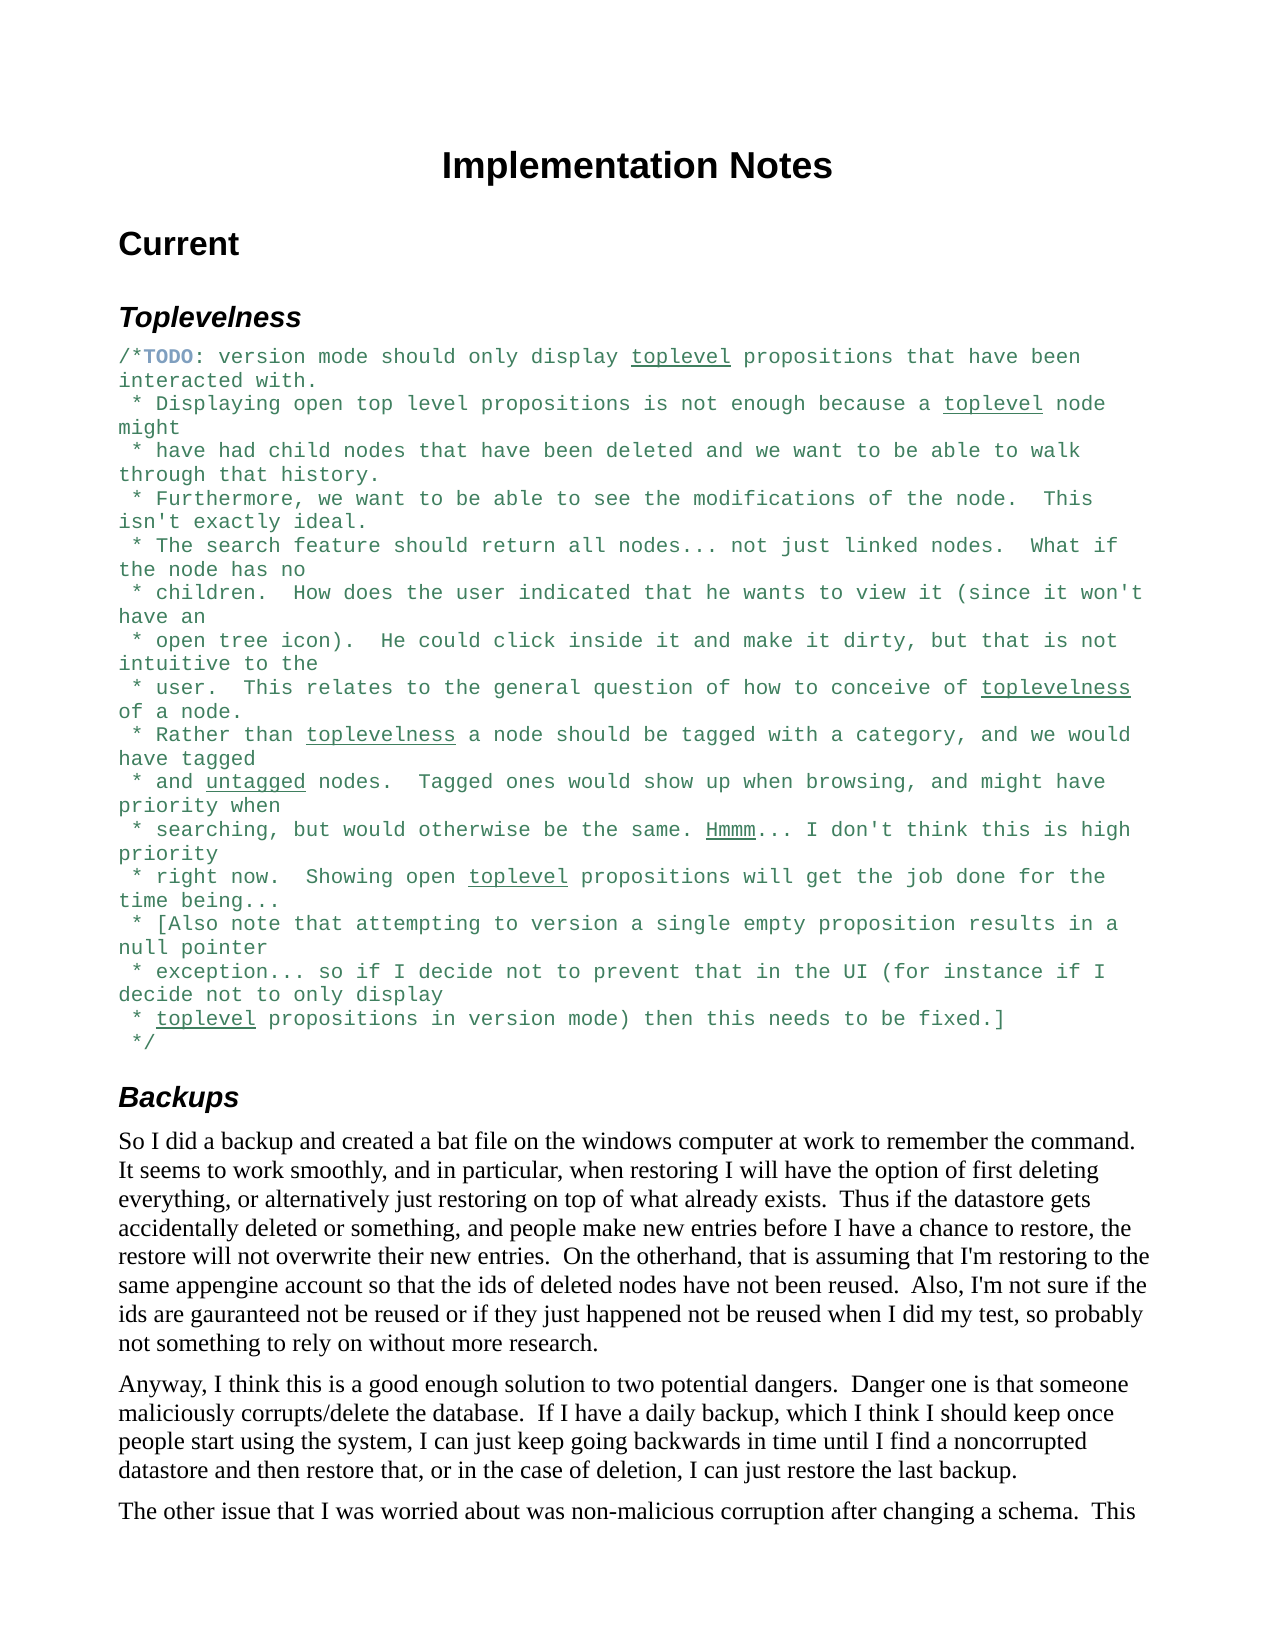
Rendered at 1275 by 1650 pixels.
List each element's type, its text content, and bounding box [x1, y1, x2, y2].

text * toplevel propositions in version mode) then this needs to be fixed.] [118, 1008, 1157, 1032]
text * exception... so if I decide not to prevent that in the UI (for instance if I decide not to only display [118, 961, 1157, 1008]
text Anyway, I think this is a good enough solution to two potential dangers. Danger one is that someone maliciously corrupts/delete the database. If I have a daily backup, which I think I should keep once people start using the system, I can just keep going backwards in time until I find a noncorrupted datastore and then restore that, or in the case of deletion, I can just restore the last backup. [118, 1369, 1157, 1484]
title Implementation Notes [118, 143, 1157, 186]
text * Rather than toplevelness a node should be tagged with a category, and we would have tagged [118, 724, 1157, 772]
text * The search feature should return all nodes... not just linked nodes. What if the node has no [118, 535, 1157, 582]
text * Furthermore, we want to be able to see the modifications of the node. This isn't exactly ideal. [118, 488, 1157, 535]
text * Displaying open top level propositions is not enough because a toplevel node might [118, 393, 1157, 441]
text * [Also note that attempting to version a single empty proposition results in a null pointer [118, 913, 1157, 961]
text So I did a backup and created a bat file on the windows computer at work to remember the command. It seems to work smoothly, and in particular, when restoring I will have the option of first deleting everything, or alternatively just restoring on top of what already exists. Thus if the datastore gets accidentally deleted or something, and people make new entries before I have a chance to restore, the restore will not overwrite their new entries. On the otherhand, that is assuming that I'm restoring to the same appengine account so that the ids of deleted nodes have not been reused. Also, I'm not sure if the ids are gauranteed not be reused or if they just happened not be reused when I did my test, so probably not something to rely on without more research. [118, 1126, 1157, 1356]
text * right now. Showing open toplevel propositions will get the job done for the time being... [118, 866, 1157, 913]
text * user. This relates to the general question of how to conceive of toplevelness of a node. [118, 677, 1157, 724]
text * and untagged nodes. Tagged ones would show up when browsing, and might have priority when [118, 772, 1157, 819]
text * have had child nodes that have been deleted and we want to be able to walk through that history. [118, 441, 1157, 488]
text * searching, but would otherwise be the same. Hmmm... I don't think this is high priority [118, 819, 1157, 866]
text /*TODO: version mode should only display toplevel propositions that have been interacted with. [118, 346, 1157, 393]
text * children. How does the user indicated that he wants to view it (since it won't have an [118, 582, 1157, 630]
text * open tree icon). He could click inside it and make it dirty, but that is not intuitive to the [118, 630, 1157, 677]
subtitle Toplevelness [118, 300, 1157, 333]
subtitle Backups [118, 1080, 1157, 1114]
subtitle Current [118, 224, 1157, 262]
text The other issue that I was worried about was non-malicious corruption after changing a schema. This [118, 1496, 1157, 1525]
text */ [118, 1032, 1157, 1055]
